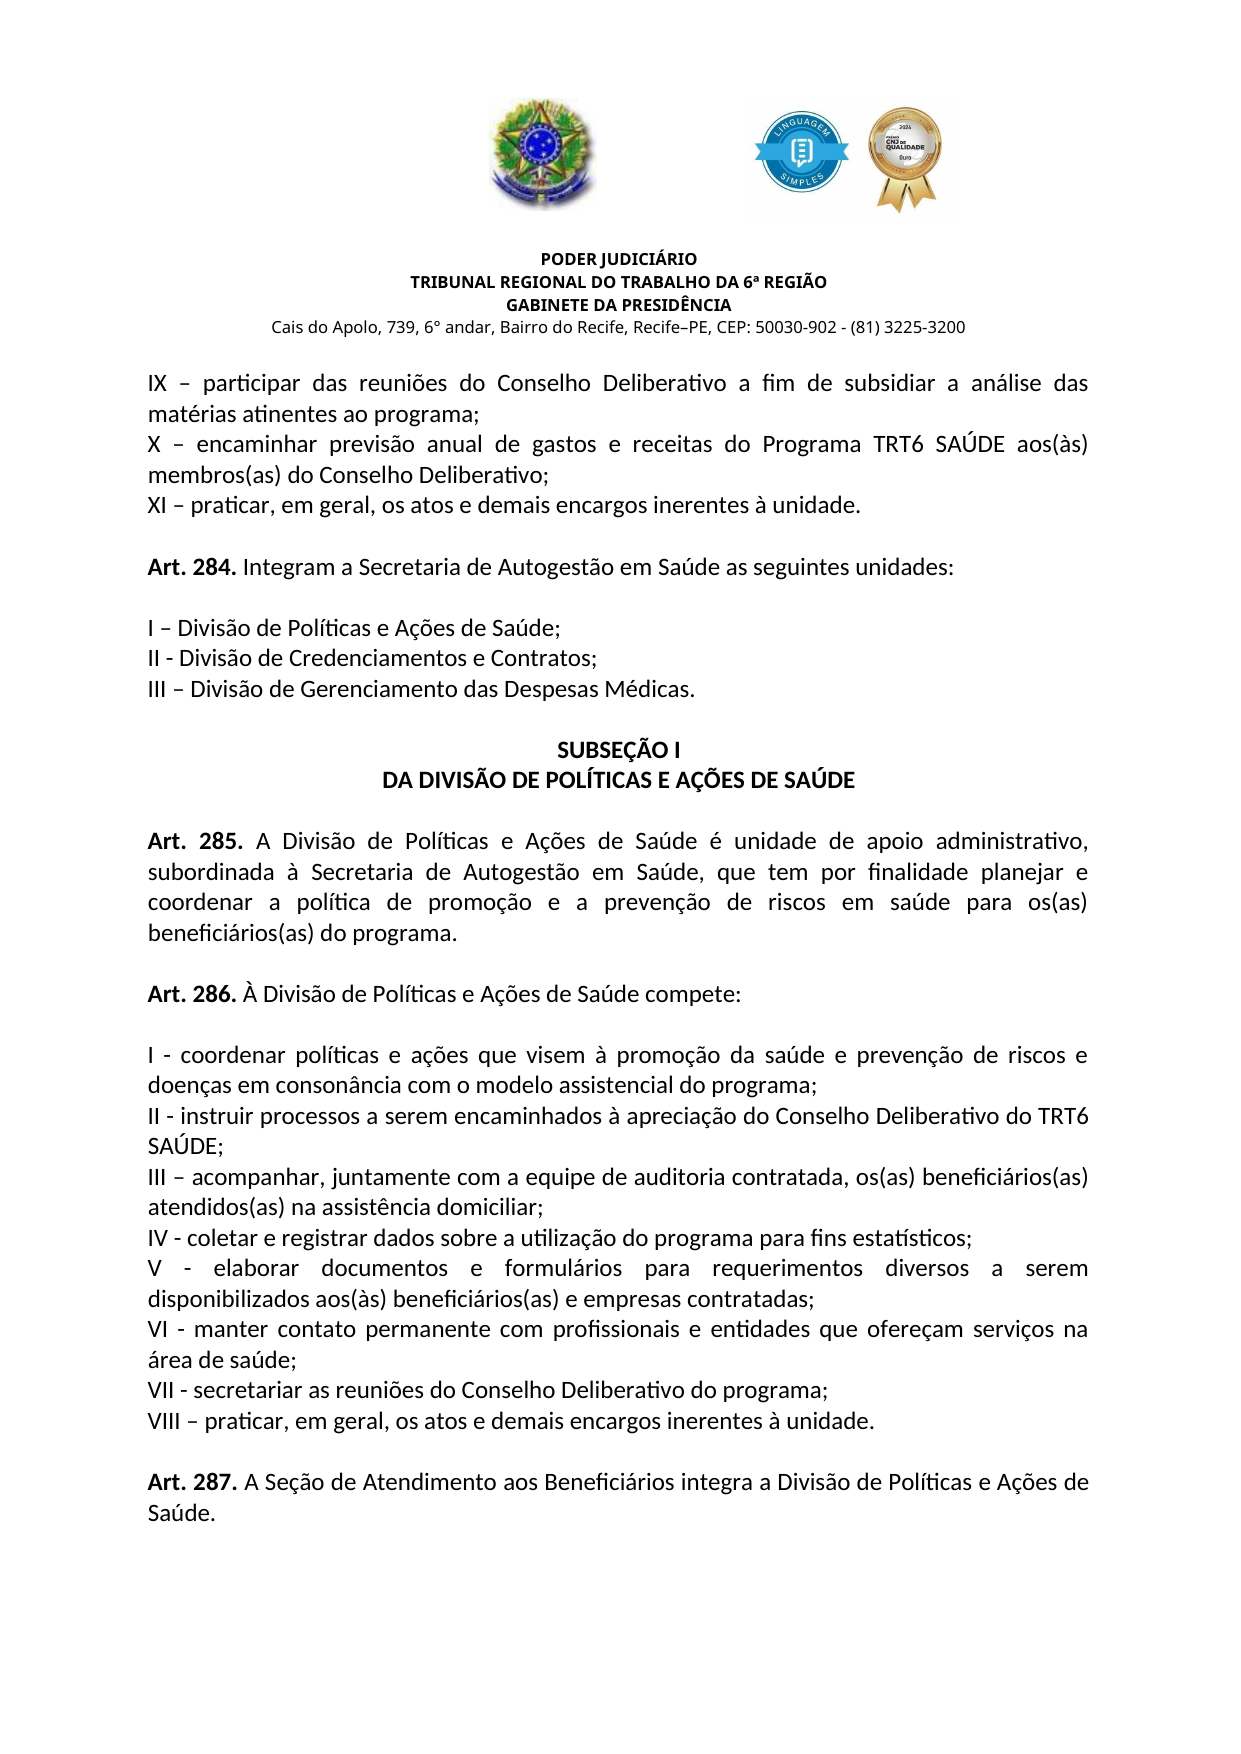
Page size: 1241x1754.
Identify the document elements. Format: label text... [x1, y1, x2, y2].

text IX – participar das reuniões do Conselho Deliberativo a fim de subsidiar a análise das matérias atinentes ao programa; [147, 367, 1090, 428]
text VII - secretariar as reuniões do Conselho Deliberativo do programa; [147, 1375, 1090, 1405]
text X – encaminhar previsão anual de gastos e receitas do Programa TRT6 SAÚDE aos(às) membros(as) do Conselho Deliberativo; [147, 428, 1090, 489]
text VIII – praticar, em geral, os atos e demais encargos inerentes à unidade. [147, 1405, 1090, 1436]
text I – Divisão de Políticas e Ações de Saúde; [147, 612, 1090, 642]
text DA DIVISÃO DE POLÍTICAS E AÇÕES DE SAÚDE [147, 764, 1090, 795]
text V - elaborar documentos e formulários para requerimentos diversos a serem disponibilizados aos(às) beneficiários(as) e empresas contratadas; [147, 1253, 1090, 1314]
text VI - manter contato permanente com profissionais e entidades que ofereçam serviços na área de saúde; [147, 1314, 1090, 1375]
text III – Divisão de Gerenciamento das Despesas Médicas. [147, 673, 1090, 703]
text Art. 285. A Divisão de Políticas e Ações de Saúde é unidade de apoio administrativo, subordinada à Secretaria de Autogestão em Saúde, que tem por finalidade planejar e coordenar a política de promoção e a prevenção de riscos em saúde para os(as) beneficiários(as) do programa. [147, 825, 1090, 947]
text III – acompanhar, juntamente com a equipe de auditoria contratada, os(as) beneficiários(as) atendidos(as) na assistência domiciliar; [147, 1161, 1090, 1222]
text SUBSEÇÃO I [147, 734, 1090, 764]
text IV - coletar e registrar dados sobre a utilização do programa para fins estatísticos; [147, 1222, 1090, 1253]
text II - Divisão de Credenciamentos e Contratos; [147, 642, 1090, 673]
text II - instruir processos a serem encaminhados à apreciação do Conselho Deliberativo do TRT6 SAÚDE; [147, 1100, 1090, 1161]
text Art. 284. Integram a Secretaria de Autogestão em Saúde as seguintes unidades: [147, 551, 1090, 581]
text XI – praticar, em geral, os atos e demais encargos inerentes à unidade. [147, 489, 1090, 520]
text Art. 287. A Seção de Atendimento aos Beneficiários integra a Divisão de Políticas e Ações de Saúde. [147, 1466, 1090, 1527]
text I - coordenar políticas e ações que visem à promoção da saúde e prevenção de riscos e doenças em consonância com o modelo assistencial do programa; [147, 1039, 1090, 1100]
text Art. 286. À Divisão de Políticas e Ações de Saúde compete: [147, 978, 1090, 1008]
